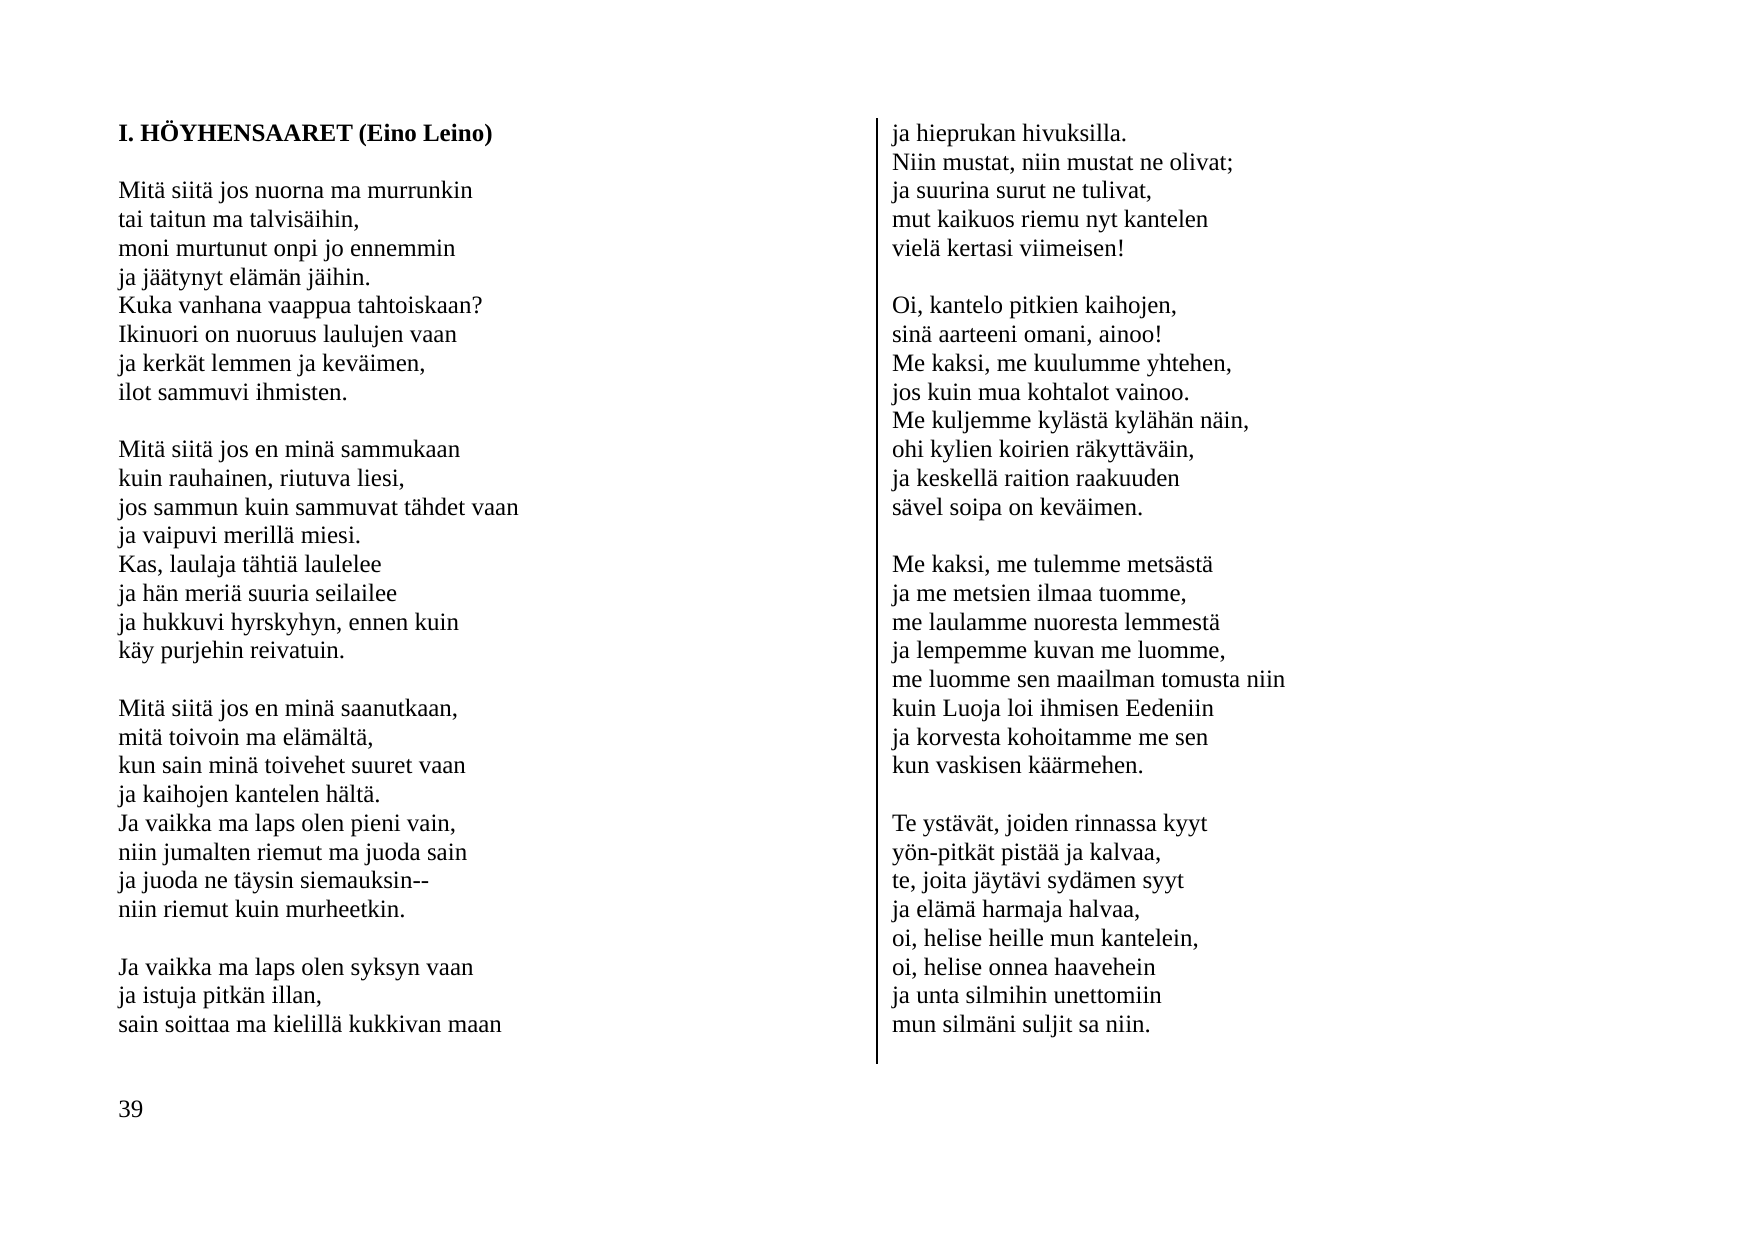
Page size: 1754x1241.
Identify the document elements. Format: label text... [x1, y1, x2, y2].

text ja suurina surut ne tulivat, [892, 176, 1635, 204]
text ja unta silmihin unettomiin [892, 981, 1635, 1009]
text kun sain minä toivehet suuret vaan [118, 751, 862, 779]
text ohi kylien koirien räkyttäväin, [892, 434, 1635, 463]
text Me kaksi, me tulemme metsästä [892, 549, 1635, 578]
text ja kaihojen kantelen hältä. [118, 779, 862, 808]
text mut kaikuos riemu nyt kantelen [892, 204, 1635, 233]
text kun vaskisen käärmehen. [892, 751, 1635, 779]
text moni murtunut onpi jo ennemmin [118, 233, 862, 262]
text I. HÖYHENSAARET (Eino Leino) [118, 118, 862, 147]
text ja elämä harmaja halvaa, [892, 894, 1635, 923]
text mitä toivoin ma elämältä, [118, 722, 862, 751]
text ja lempemme kuvan me luomme, [892, 636, 1635, 664]
text ja hieprukan hivuksilla. [892, 118, 1635, 147]
text niin jumalten riemut ma juoda sain [118, 837, 862, 866]
text vielä kertasi viimeisen! [892, 233, 1635, 262]
text tai taitun ma talvisäihin, [118, 204, 862, 233]
text mun silmäni suljit sa niin. [892, 1009, 1635, 1038]
text ja vaipuvi merillä miesi. [118, 521, 862, 549]
text Mitä siitä jos en minä sammukaan [118, 434, 862, 463]
text Me kaksi, me kuulumme yhtehen, [892, 348, 1635, 377]
text oi, helise onnea haavehein [892, 952, 1635, 981]
text ja juoda ne täysin siemauksin-- [118, 866, 862, 894]
text ja keskellä raition raakuuden [892, 463, 1635, 492]
text kuin Luoja loi ihmisen Eedeniin [892, 693, 1635, 722]
text Ja vaikka ma laps olen pieni vain, [118, 808, 862, 837]
text ja me metsien ilmaa tuomme, [892, 578, 1635, 607]
text te, joita jäytävi sydämen syyt [892, 866, 1635, 894]
text ja hukkuvi hyrskyhyn, ennen kuin [118, 607, 862, 636]
text Mitä siitä jos nuorna ma murrunkin [118, 176, 862, 204]
text ja istuja pitkän illan, [118, 981, 862, 1009]
text me laulamme nuoresta lemmestä [892, 607, 1635, 636]
text jos kuin mua kohtalot vainoo. [892, 377, 1635, 406]
text sävel soipa on keväimen. [892, 492, 1635, 521]
text oi, helise heille mun kantelein, [892, 923, 1635, 952]
text Mitä siitä jos en minä saanutkaan, [118, 693, 862, 722]
text yön-pitkät pistää ja kalvaa, [892, 837, 1635, 866]
text Kas, laulaja tähtiä laulelee [118, 549, 862, 578]
text ja korvesta kohoitamme me sen [892, 722, 1635, 751]
text Kuka vanhana vaappua tahtoiskaan? [118, 291, 862, 319]
text ilot sammuvi ihmisten. [118, 377, 862, 406]
text sain soittaa ma kielillä kukkivan maan [118, 1009, 862, 1038]
text niin riemut kuin murheetkin. [118, 894, 862, 923]
text Niin mustat, niin mustat ne olivat; [892, 147, 1635, 176]
text ja kerkät lemmen ja keväimen, [118, 348, 862, 377]
text kuin rauhainen, riutuva liesi, [118, 463, 862, 492]
text ja hän meriä suuria seilailee [118, 578, 862, 607]
text käy purjehin reivatuin. [118, 636, 862, 664]
text ja jäätynyt elämän jäihin. [118, 262, 862, 291]
text Te ystävät, joiden rinnassa kyyt [892, 808, 1635, 837]
text Oi, kantelo pitkien kaihojen, [892, 291, 1635, 319]
text Ikinuori on nuoruus laulujen vaan [118, 319, 862, 348]
text sinä aarteeni omani, ainoo! [892, 319, 1635, 348]
text me luomme sen maailman tomusta niin [892, 664, 1635, 693]
text Ja vaikka ma laps olen syksyn vaan [118, 952, 862, 981]
text Me kuljemme kylästä kylähän näin, [892, 406, 1635, 434]
text jos sammun kuin sammuvat tähdet vaan [118, 492, 862, 521]
